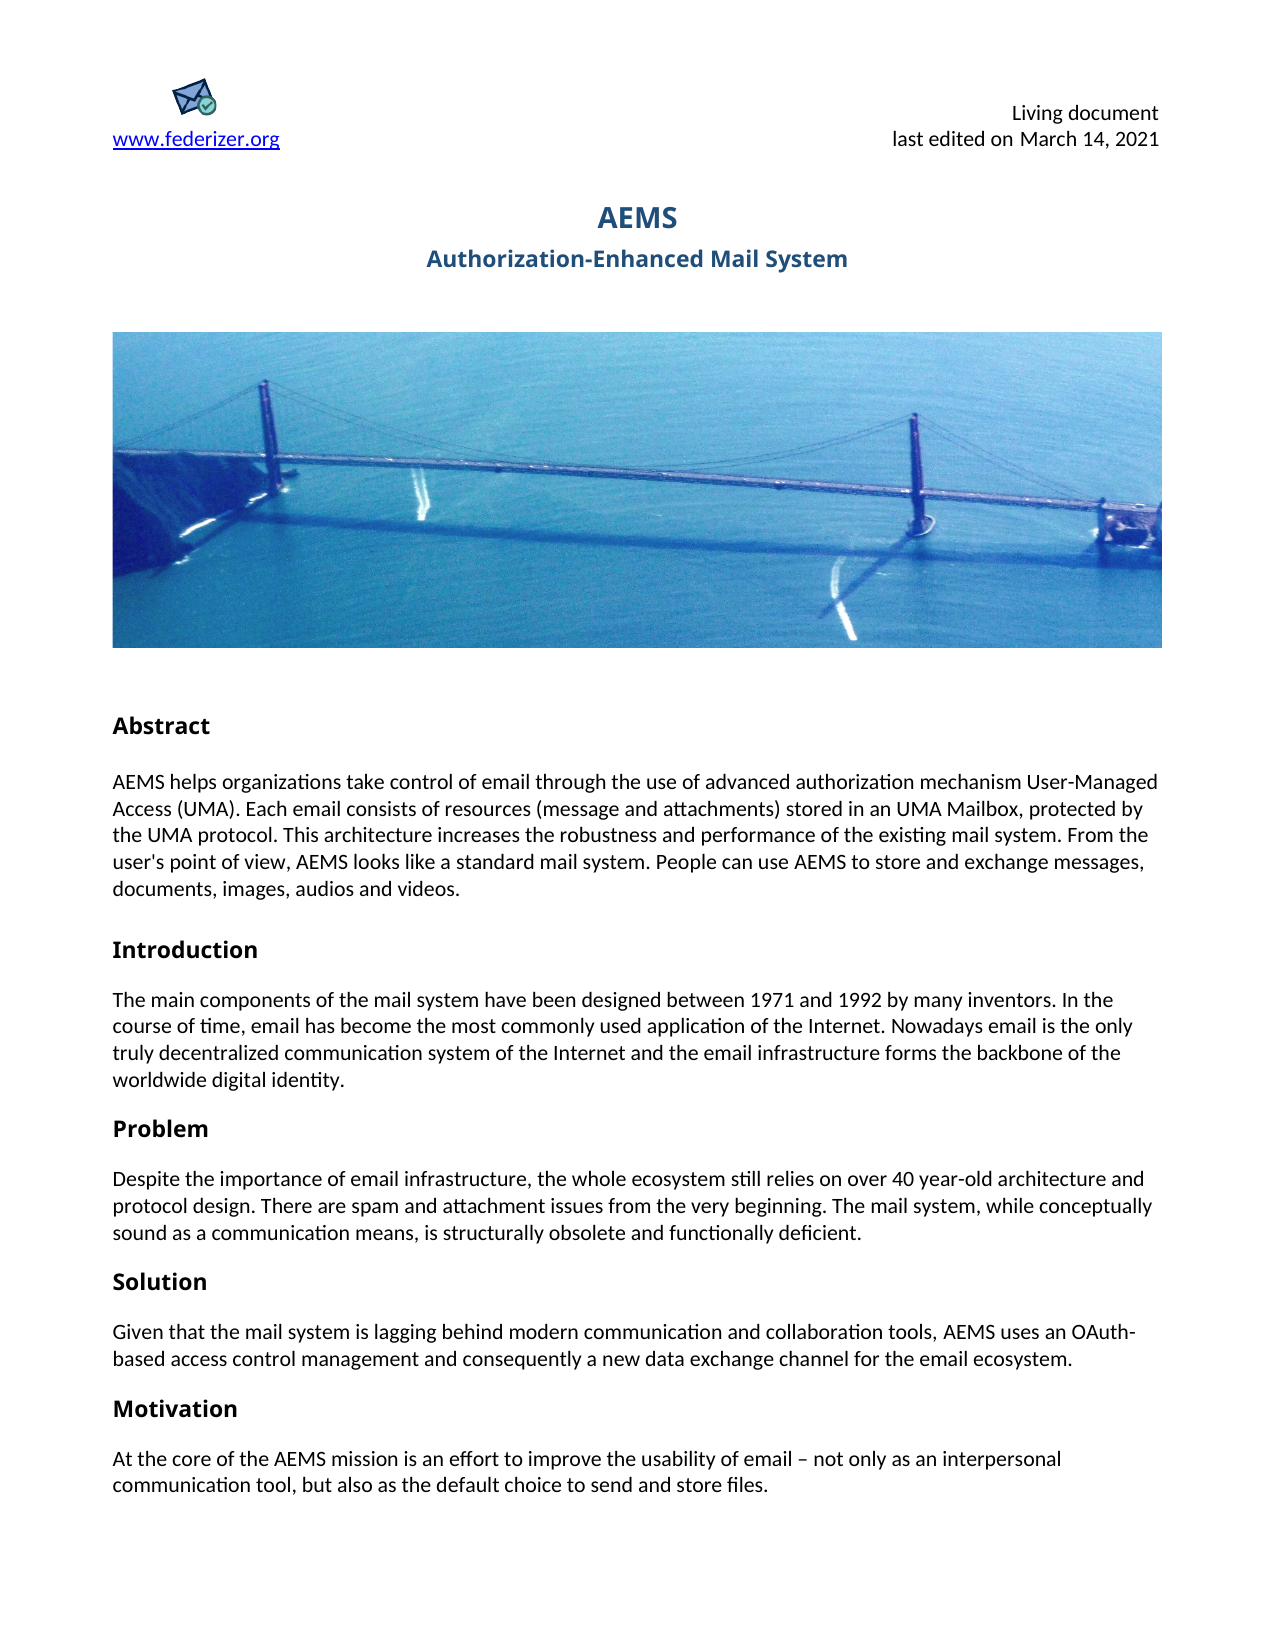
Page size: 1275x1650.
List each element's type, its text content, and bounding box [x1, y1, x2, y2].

text At the core of the AEMS mission is an effort to improve the usability of email – not only as an interpersonal communication tool, but also as the default choice to send and store files. [112, 1445, 1162, 1498]
text Authorization-Enhanced Mail System [112, 243, 1162, 274]
text Despite the importance of email infrastructure, the whole ecosystem still relies on over 40 year-old architecture and protocol design. There are spam and attachment issues from the very beginning. The mail system, while conceptually sound as a communication means, is structurally obsolete and functionally deficient. [112, 1166, 1162, 1246]
text Given that the mail system is lagging behind modern communication and collaboration tools, AEMS uses an OAuth-based access control management and consequently a new data exchange channel for the email ecosystem. [112, 1318, 1162, 1372]
picture [171, 75, 217, 120]
picture [112, 332, 1162, 648]
text AEMS helps organizations take control of email through the use of advanced authorization mechanism User-Managed Access (UMA). Each email consists of resources (message and attachments) stored in an UMA Mailbox, protected by the UMA protocol. This architecture increases the robustness and performance of the existing mail system. From the user's point of view, AEMS looks like a standard mail system. People can use AEMS to store and exchange messages, documents, images, audios and videos. [112, 768, 1162, 901]
text Abstract [112, 710, 1162, 741]
text Motivation [112, 1393, 1162, 1424]
text Introduction [112, 934, 1162, 965]
text Solution [112, 1266, 1162, 1298]
text AEMS [112, 198, 1162, 237]
text The main components of the mail system have been designed between 1971 and 1992 by many inventors. In the course of time, email has become the most commonly used application of the Internet. Nowadays email is the only truly decentralized communication system of the Internet and the email infrastructure forms the backbone of the worldwide digital identity. [112, 986, 1162, 1093]
text Problem [112, 1113, 1162, 1145]
